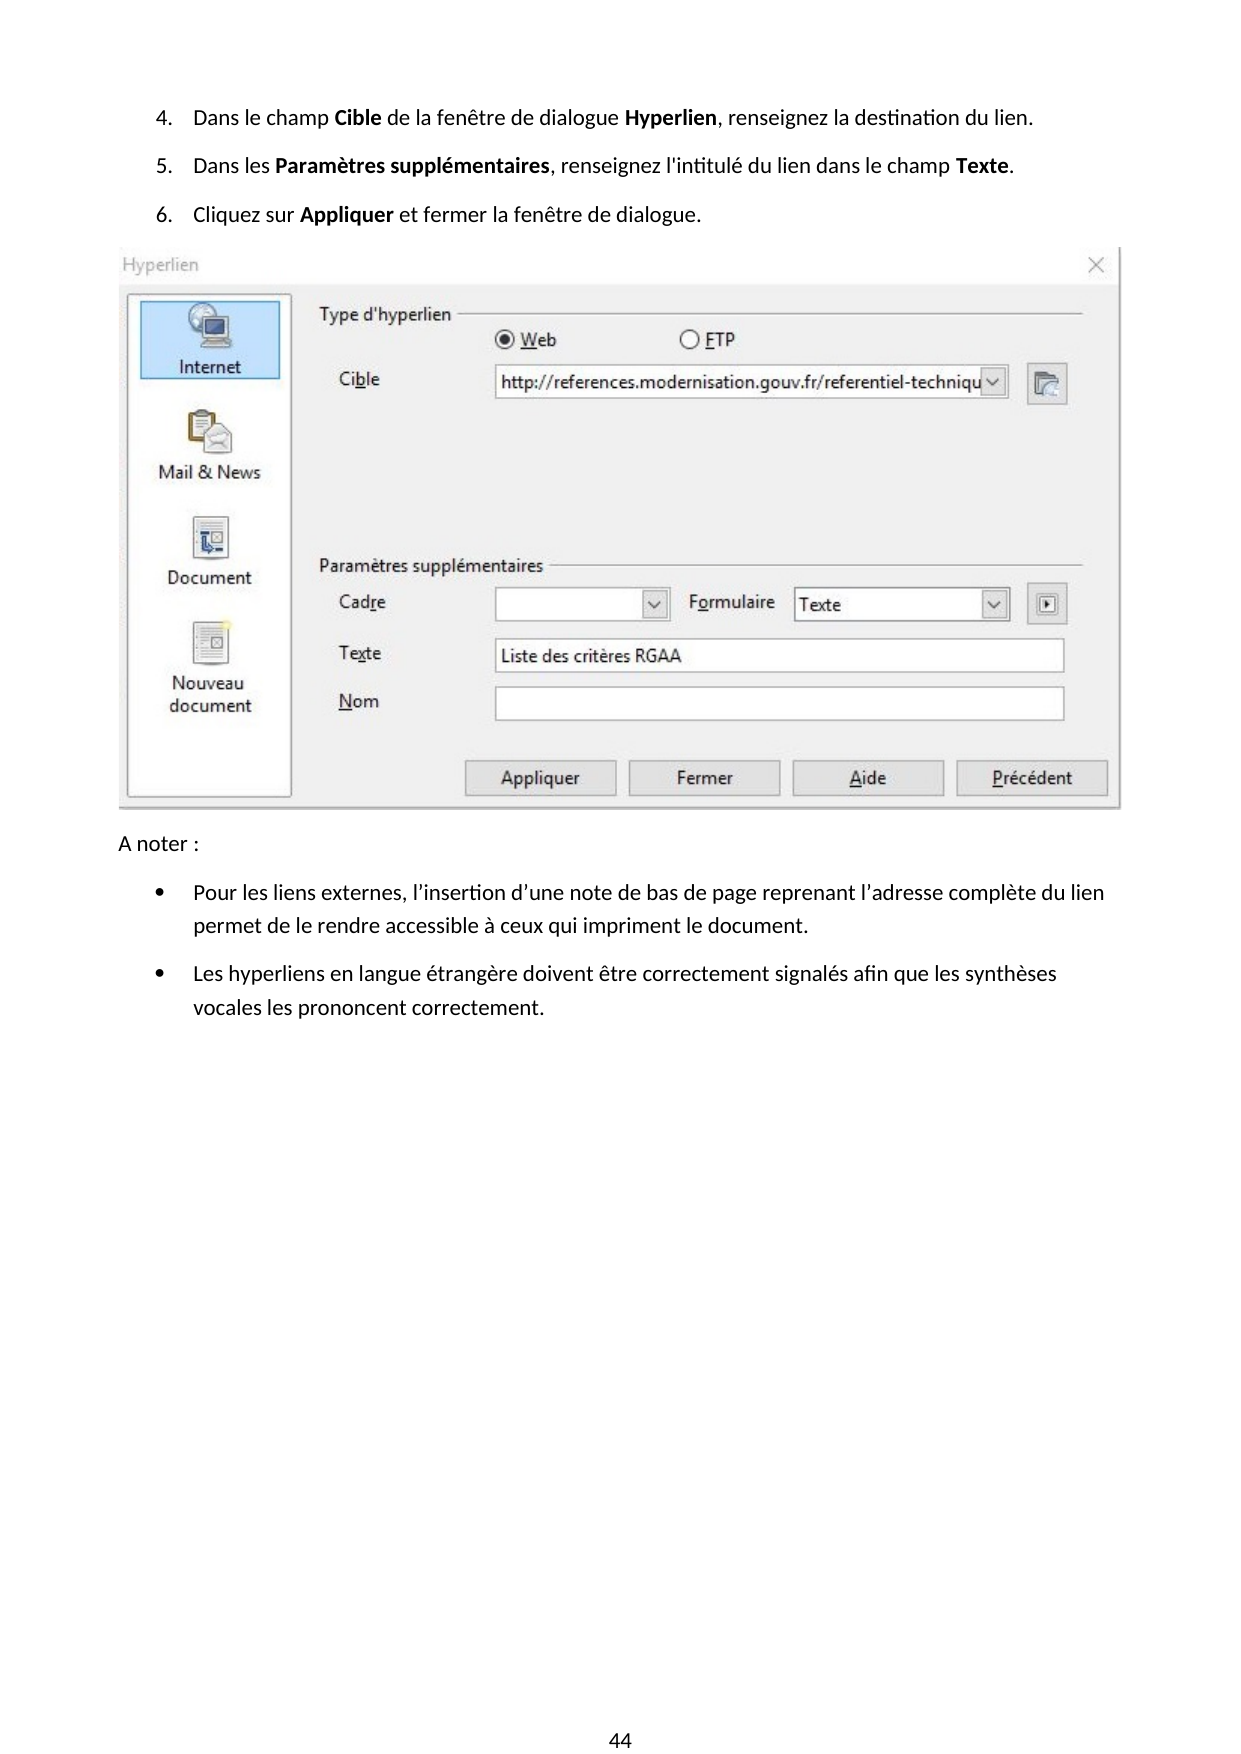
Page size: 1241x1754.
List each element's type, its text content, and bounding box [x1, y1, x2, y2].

list Pour les liens externes, l’insertion d’une note de bas de page reprenant l’adresse complète du lien permet de le rendre accessible à ceux qui impriment le document. [156, 878, 1122, 939]
list Cliquez sur Appliquer et fermer la fenêtre de dialogue. [156, 200, 1122, 228]
list Dans le champ Cible de la fenêtre de dialogue Hyperlien, renseignez la destination du lien. [156, 103, 1122, 131]
list Les hyperliens en langue étrangère doivent être correctement signalés afin que les synthèses vocales les prononcent correctement. [156, 959, 1122, 1021]
picture [118, 247, 1122, 810]
list Dans les Paramètres supplémentaires, renseignez l'intitulé du lien dans le champ Texte. [156, 152, 1122, 179]
text A noter : [118, 829, 1122, 857]
